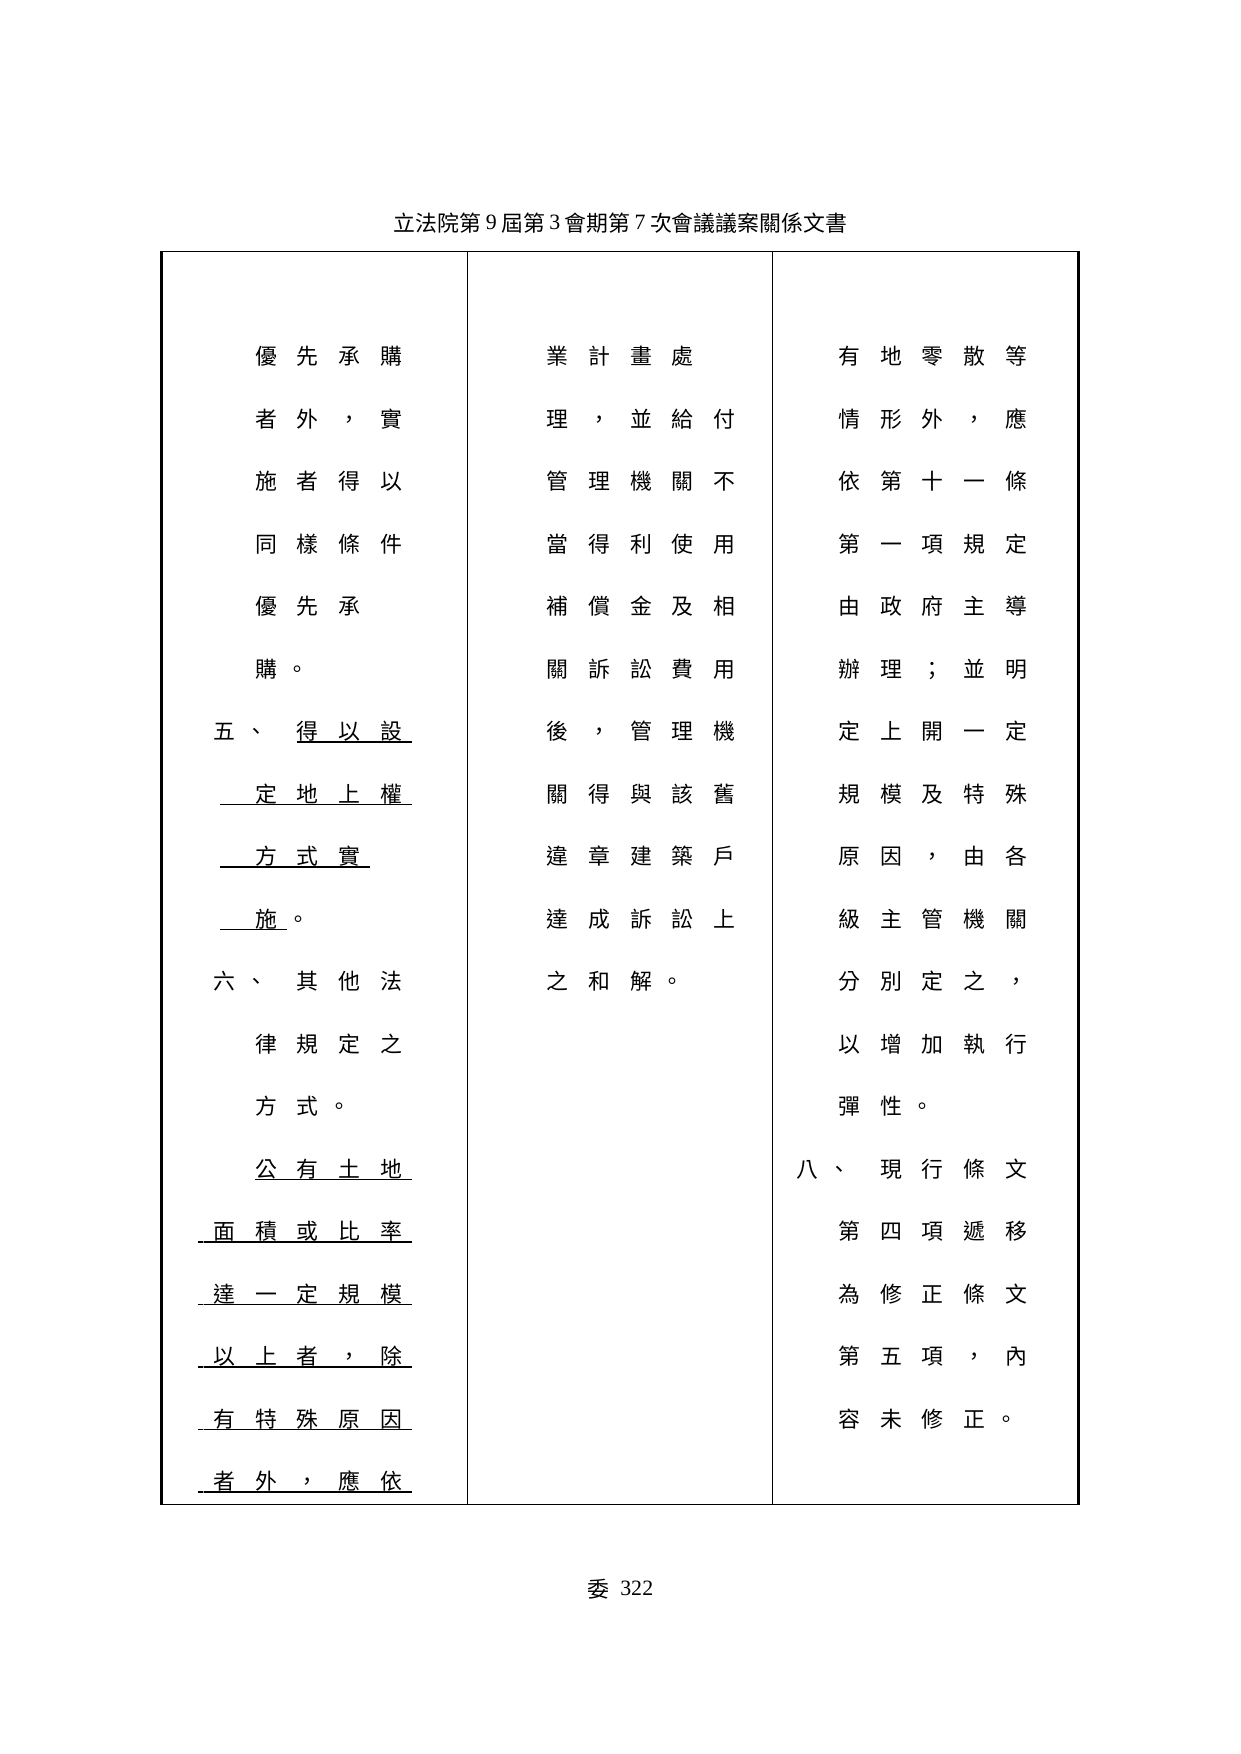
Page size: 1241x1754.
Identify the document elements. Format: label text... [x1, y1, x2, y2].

table_cell 有地零散等情形外，應依第十一條第一項規定由政府主導辦理；並明定上開一定規模及特殊原因，由各級主管機關分別定之，以增加執行彈性。 八、現行條文第四項遞移為修正條文第五項，內容未修正。 [773, 252, 1077, 1504]
table_cell 優先承購者外，實施者得以同樣條件優先承購。 五、得以設定地上權方式實施。 六、其他法律規定之方式。 公有土地面積或比率達一定規模以上者，除有特殊原因者外，應依 [163, 252, 467, 1504]
table_cell 業計畫處理，並給付管理機關不當得利使用補償金及相關訴訟費用後，管理機關得與該舊違章建築戶達成訴訟上之和解。 [468, 252, 772, 1504]
